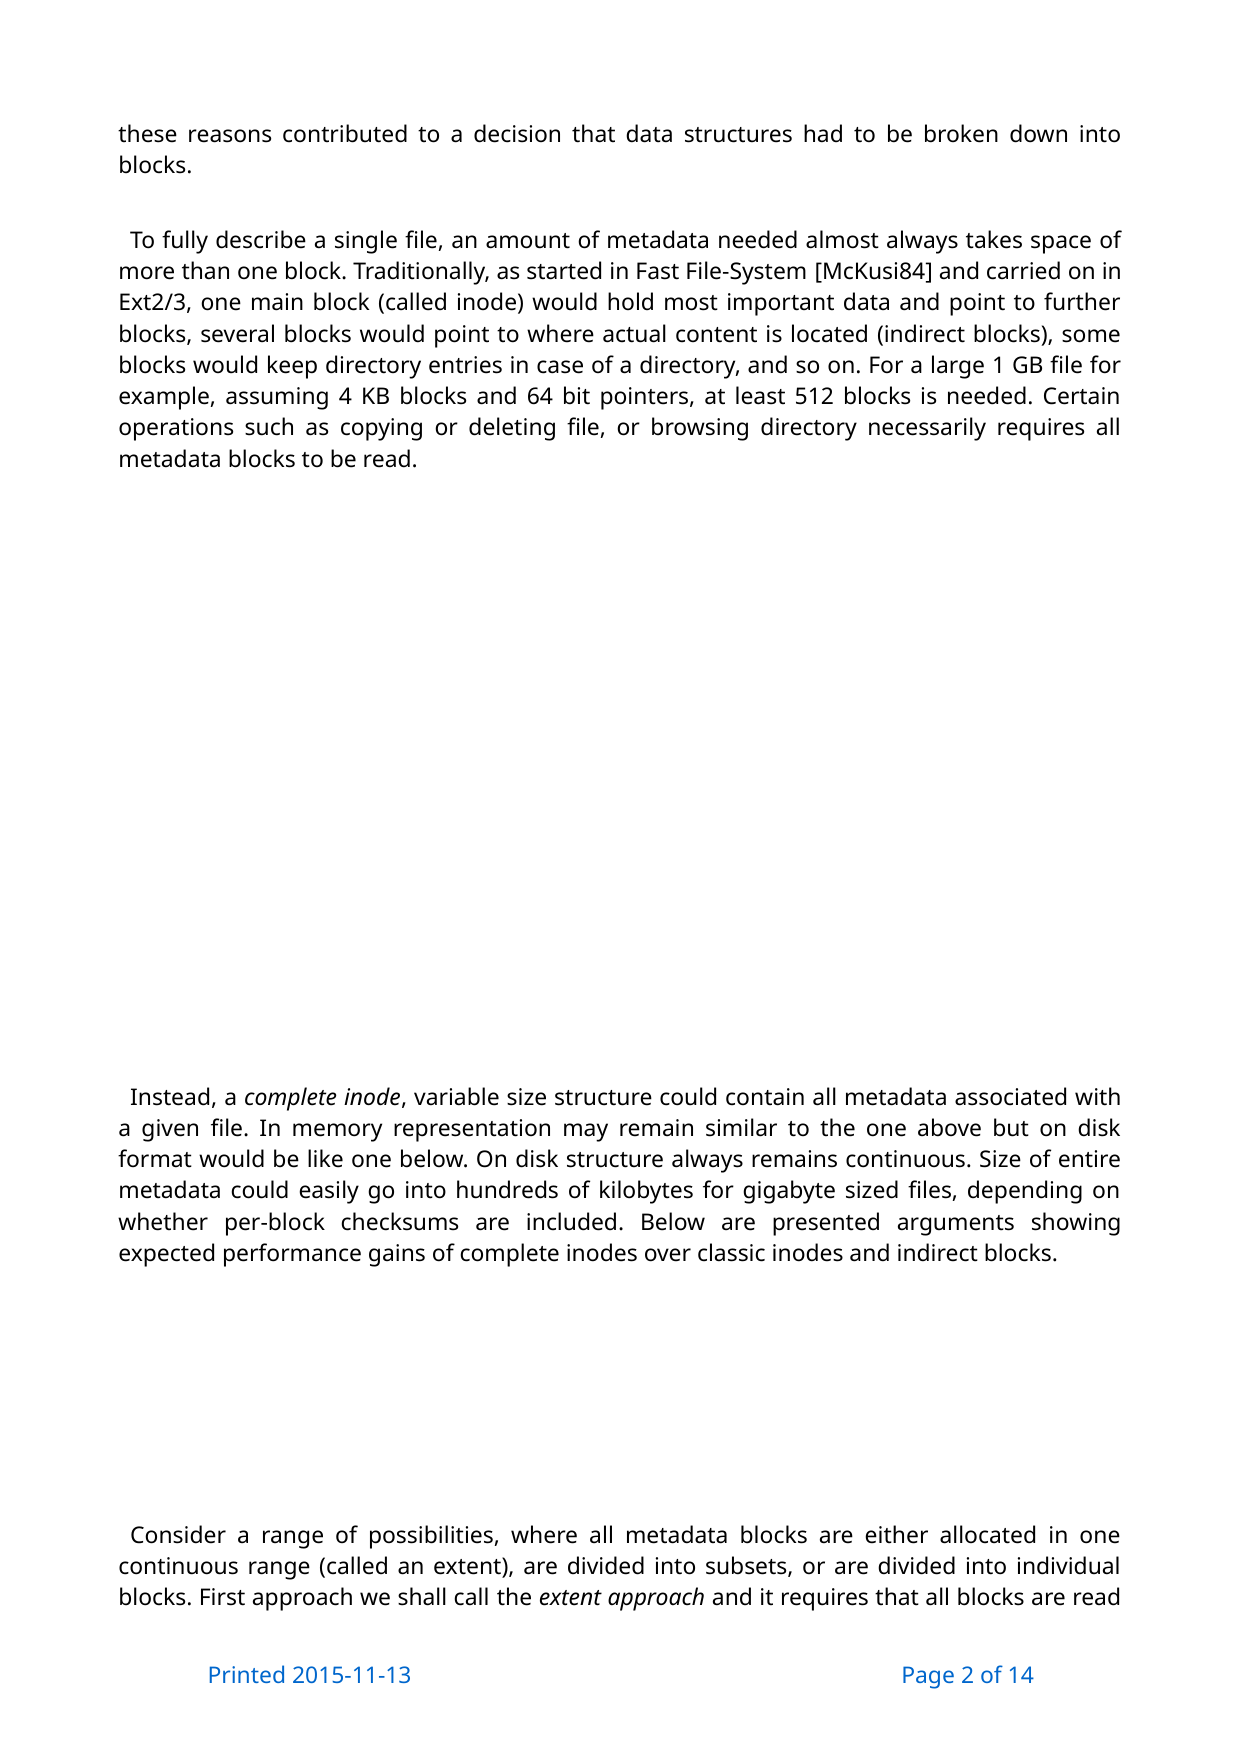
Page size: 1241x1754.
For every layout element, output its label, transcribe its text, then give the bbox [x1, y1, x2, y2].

text these reasons contributed to a decision that data structures had to be broken down into blocks. [118, 118, 1122, 181]
text Instead, a complete inode, variable size structure could contain all metadata associated with a given file. In memory representation may remain similar to the one above but on disk format would be like one below. On disk structure always remains continuous. Size of entire metadata could easily go into hundreds of kilobytes for gigabyte sized files, depending on whether per-block checksums are included. Below are presented arguments showing expected performance gains of complete inodes over classic inodes and indirect blocks. [118, 1081, 1122, 1268]
text To fully describe a single file, an amount of metadata needed almost always takes space of more than one block. Traditionally, as started in Fast File-System [McKusi84] and carried on in Ext2/3, one main block (called inode) would hold most important data and point to further blocks, several blocks would point to where actual content is located (indirect blocks), some blocks would keep directory entries in case of a directory, and so on. For a large 1 GB file for example, assuming 4 KB blocks and 64 bit pointers, at least 512 blocks is needed. Certain operations such as copying or deleting file, or browsing directory necessarily requires all metadata blocks to be read. [118, 224, 1122, 474]
text Consider a range of possibilities, where all metadata blocks are either allocated in one continuous range (called an extent), are divided into subsets, or are divided into individual blocks. First approach we shall call the extent approach and it requires that all blocks are read [118, 1519, 1122, 1613]
